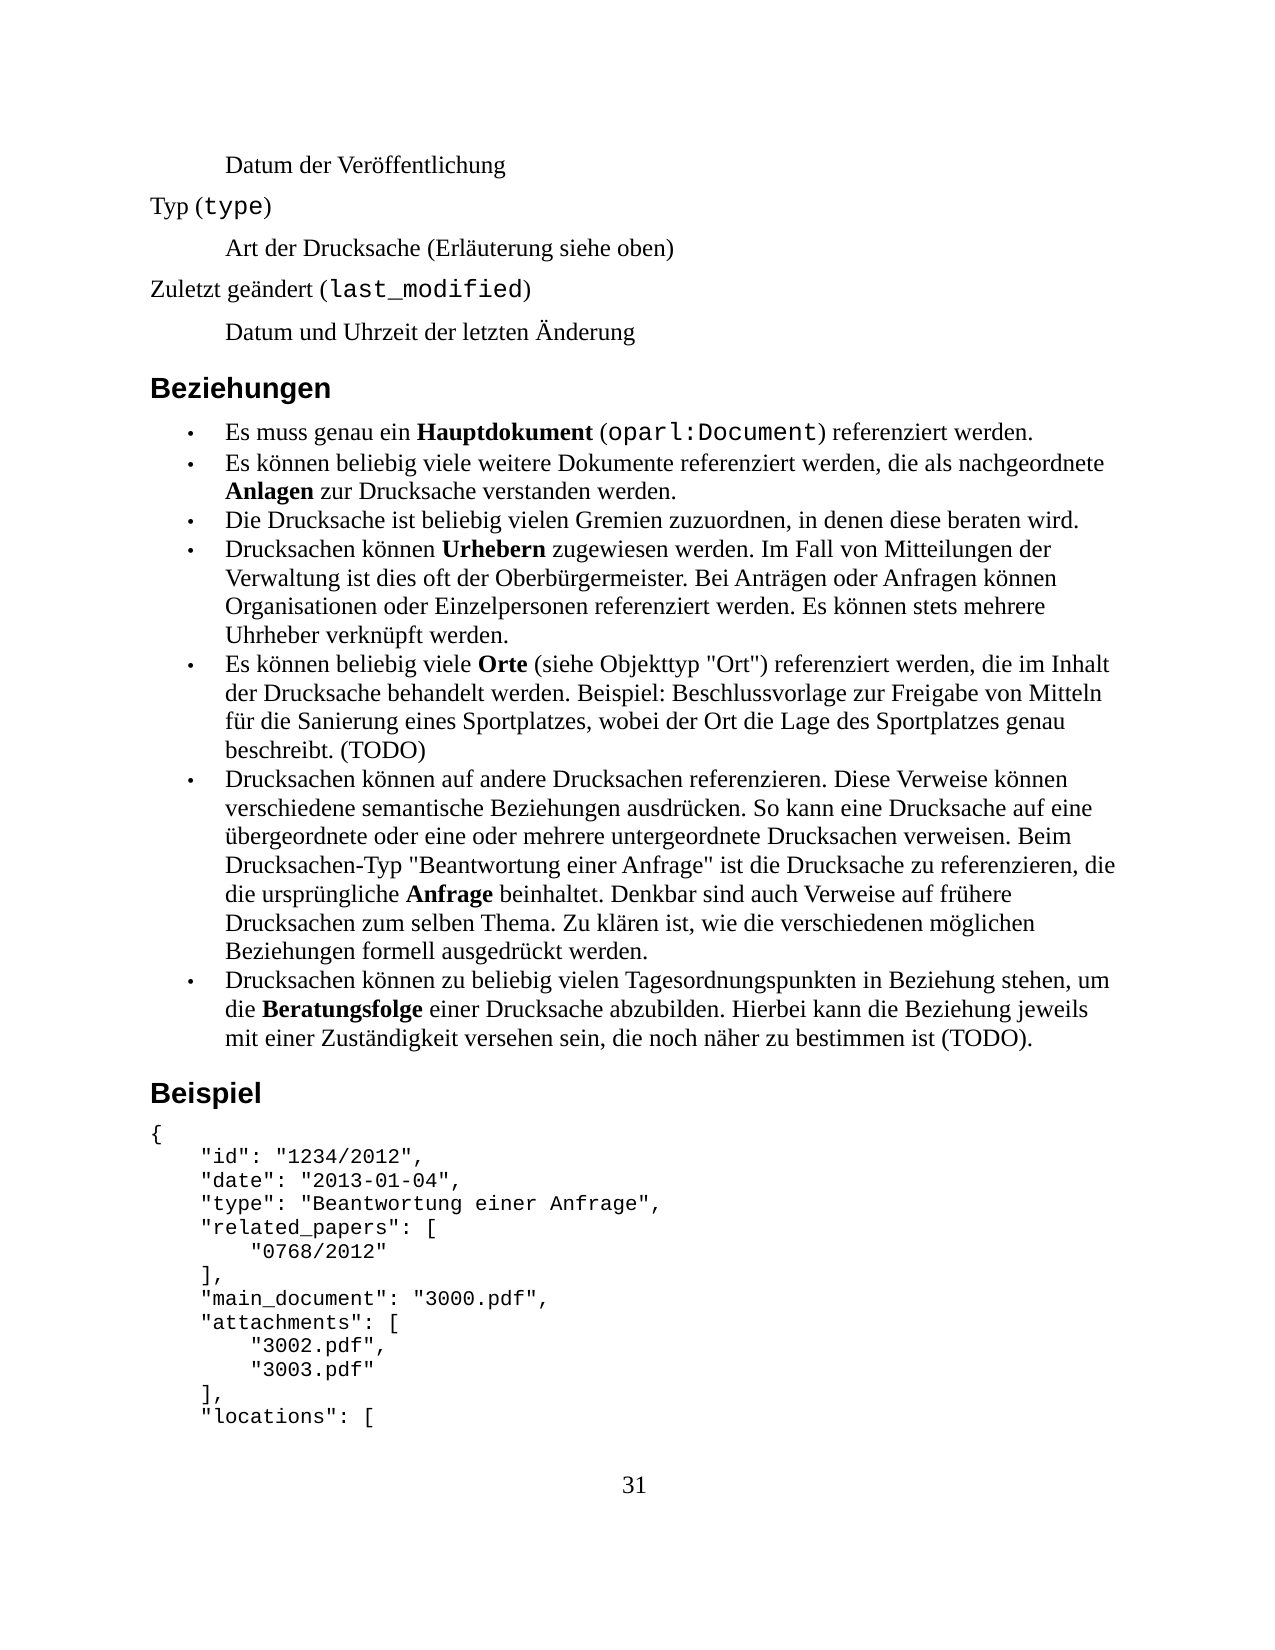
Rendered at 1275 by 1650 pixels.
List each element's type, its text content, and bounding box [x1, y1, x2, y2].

text "type": "Beantwortung einer Anfrage", [150, 1193, 1125, 1217]
list Es muss genau ein Hauptdokument (oparl:Document) referenziert werden. [187, 417, 1125, 448]
text "3003.pdf" [150, 1359, 1125, 1383]
text Art der Drucksache (Erläuterung siehe oben) [225, 233, 1125, 262]
text "3002.pdf", [150, 1335, 1125, 1359]
text "0768/2012" [150, 1241, 1125, 1264]
text "main_document": "3000.pdf", [150, 1288, 1125, 1312]
list Es können beliebig viele weitere Dokumente referenziert werden, die als nachgeordnete Anlagen zur Drucksache verstanden werden. [187, 448, 1125, 505]
text "locations": [ [150, 1406, 1125, 1430]
list Es können beliebig viele Orte (siehe Objekttyp "Ort") referenziert werden, die im Inhalt der Drucksache behandelt werden. Beispiel: Beschlussvorlage zur Freigabe von Mitteln für die Sanierung eines Sportplatzes, wobei der Ort die Lage des Sportplatzes genau beschreibt. (TODO) [187, 649, 1125, 764]
text "date": "2013-01-04", [150, 1170, 1125, 1193]
subtitle Beispiel [150, 1076, 1125, 1110]
list Drucksachen können Urhebern zugewiesen werden. Im Fall von Mitteilungen der Verwaltung ist dies oft der Oberbürgermeister. Bei Anträgen oder Anfragen können Organisationen oder Einzelpersonen referenziert werden. Es können stets mehrere Uhrheber verknüpft werden. [187, 534, 1125, 649]
text Datum der Veröffentlichung [225, 150, 1125, 179]
text { [150, 1122, 1125, 1146]
text ], [150, 1383, 1125, 1406]
subtitle Beziehungen [150, 371, 1125, 404]
list Drucksachen können zu beliebig vielen Tagesordnungspunkten in Beziehung stehen, um die Beratungsfolge einer Drucksache abzubilden. Hierbei kann die Beziehung jeweils mit einer Zuständigkeit versehen sein, die noch näher zu bestimmen ist (TODO). [187, 965, 1125, 1051]
text ], [150, 1264, 1125, 1288]
text "id": "1234/2012", [150, 1146, 1125, 1170]
text Datum und Uhrzeit der letzten Änderung [225, 317, 1125, 346]
text Zuletzt geändert (last_modified) [150, 274, 1125, 305]
text "attachments": [ [150, 1312, 1125, 1335]
list Die Drucksache ist beliebig vielen Gremien zuzuordnen, in denen diese beraten wird. [187, 505, 1125, 534]
text "related_papers": [ [150, 1217, 1125, 1241]
text Typ (type) [150, 191, 1125, 222]
list Drucksachen können auf andere Drucksachen referenzieren. Diese Verweise können verschiedene semantische Beziehungen ausdrücken. So kann eine Drucksache auf eine übergeordnete oder eine oder mehrere untergeordnete Drucksachen verweisen. Beim Drucksachen-Typ "Beantwortung einer Anfrage" ist die Drucksache zu referenzieren, die die ursprüngliche Anfrage beinhaltet. Denkbar sind auch Verweise auf frühere Drucksachen zum selben Thema. Zu klären ist, wie die verschiedenen möglichen Beziehungen formell ausgedrückt werden. [187, 764, 1125, 965]
